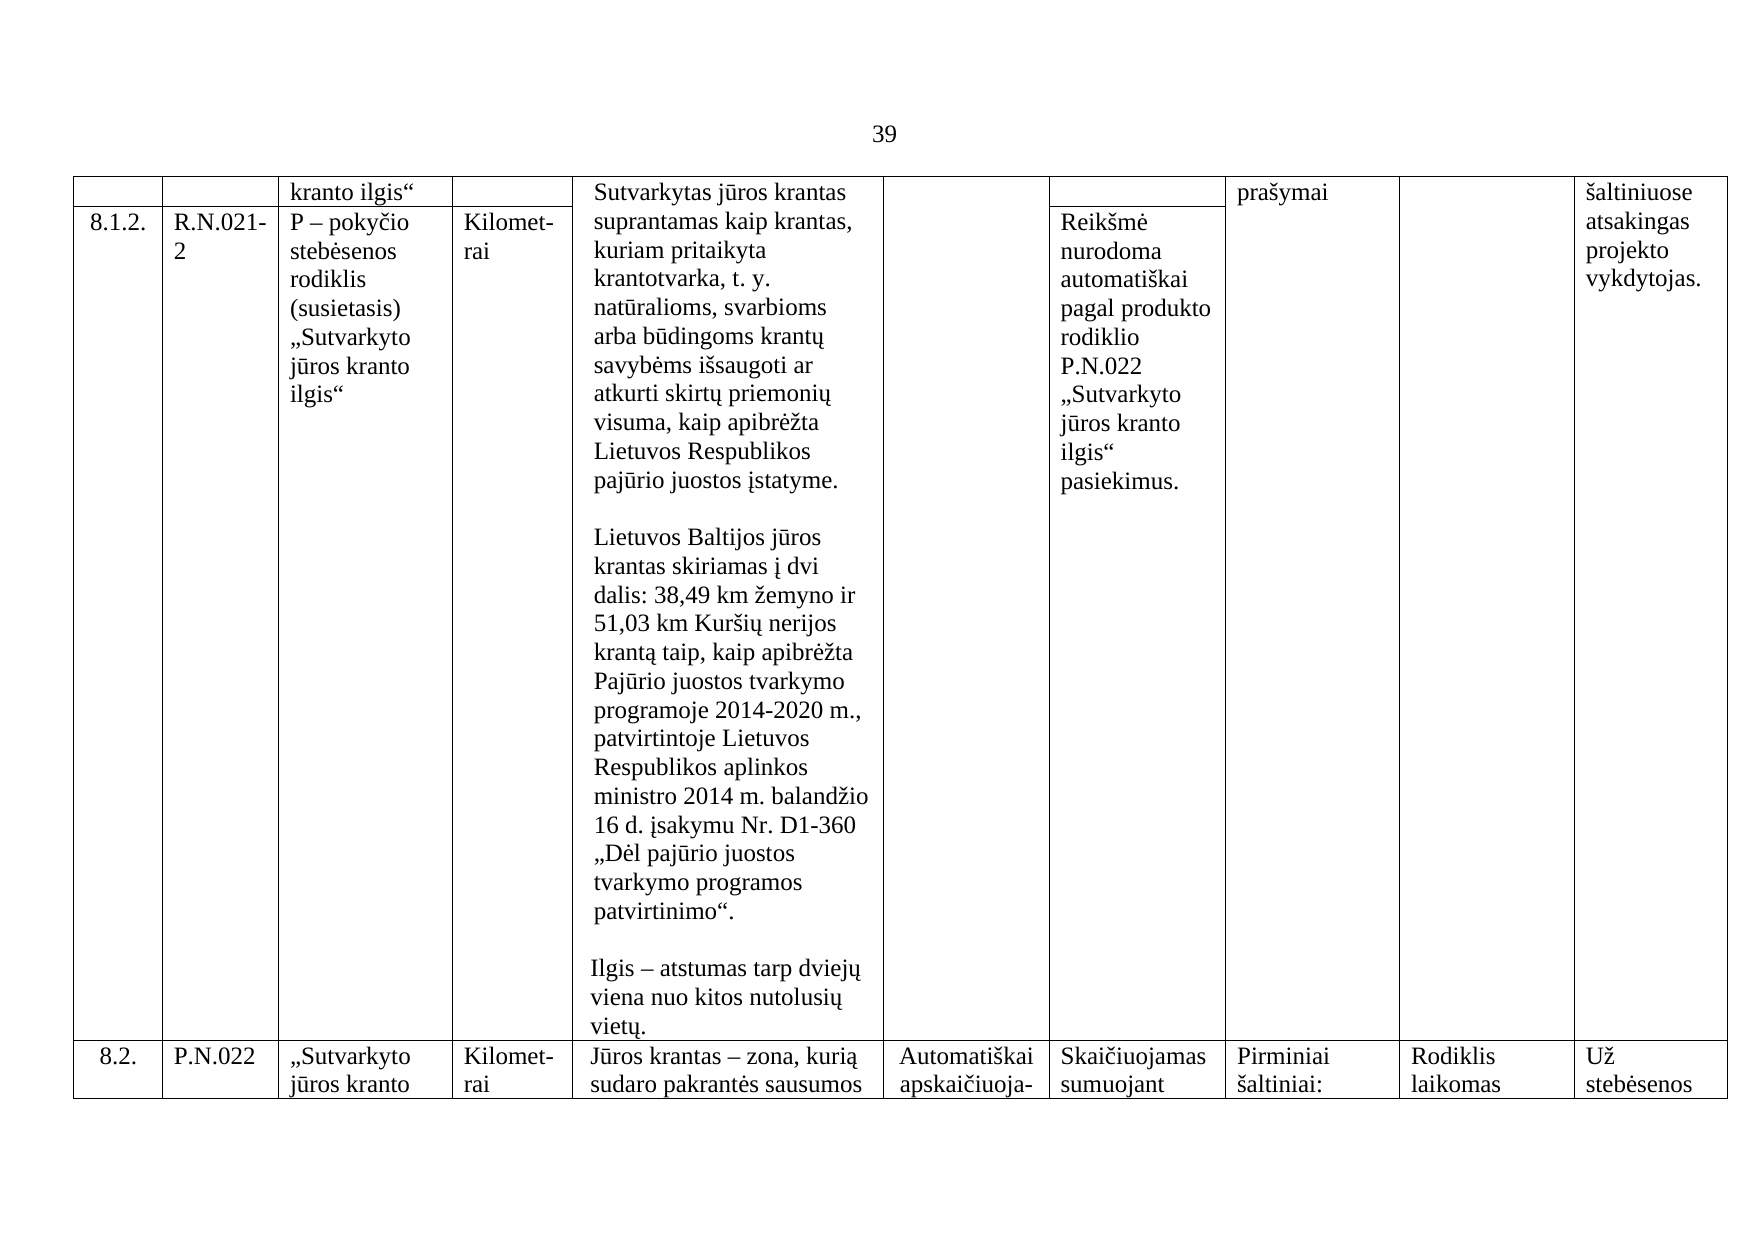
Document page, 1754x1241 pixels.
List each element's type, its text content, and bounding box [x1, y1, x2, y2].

table_cell R.N.021-2 [163, 207, 278, 1040]
table_cell Pirminiai šaltiniai: [1226, 1041, 1399, 1098]
table_cell Sutvarkytas jūros krantas suprantamas kaip krantas, kuriam pritaikyta krantotvarka, t. y. natūralioms, svarbioms arba būdingoms krantų savybėms išsaugoti ar atkurti skirtų priemonių visuma, kaip apibrėžta Lietuvos Respublikos pajūrio juostos įstatyme. Lietuvos Baltijos jūros krantas skiriamas į dvi dalis: 38,49 km žemyno ir 51,03 km Kuršių nerijos krantą taip, kaip apibrėžta Pajūrio juostos tvarkymo programoje 2014-2020 m., patvirtintoje Lietuvos Respublikos aplinkos ministro 2014 m. balandžio 16 d. įsakymu Nr. D1-360 „Dėl pajūrio juostos tvarkymo programos patvirtinimo“. Ilgis – atstumas tarp dviejų viena nuo kitos nutolusių vietų. [573, 177, 883, 1040]
table_cell P – pokyčio stebėsenos rodiklis (susietasis) „Sutvarkyto jūros kranto ilgis“ [279, 207, 452, 1040]
table_cell prašymai [1226, 177, 1399, 1040]
table_cell Skaičiuojamas sumuojant [1050, 1041, 1225, 1098]
table_cell Jūros krantas – zona, kurią sudaro pakrantės sausumos [573, 1041, 883, 1098]
table_cell [453, 177, 572, 206]
table_cell Kilomet-rai [453, 207, 572, 1040]
table_cell Už stebėsenos [1575, 1041, 1727, 1098]
table_cell kranto ilgis“ [279, 177, 452, 206]
table_cell [74, 177, 162, 206]
table_cell [163, 177, 278, 206]
table_cell P.N.022 [163, 1041, 278, 1098]
table_cell Automatiškai apskaičiuoja- [884, 1041, 1049, 1098]
table_cell šaltiniuose atsakingas projekto vykdytojas. [1575, 177, 1727, 1040]
table_cell 8.2. [74, 1041, 162, 1098]
table_cell Rodiklis laikomas [1400, 1041, 1574, 1098]
table_cell Kilomet-rai [453, 1041, 572, 1098]
table_cell [1050, 177, 1225, 206]
table_cell Reikšmė nurodoma automatiškai pagal produkto rodiklio P.N.022 „Sutvarkyto jūros kranto ilgis“ pasiekimus. [1050, 207, 1225, 1040]
table_cell „Sutvarkyto jūros kranto [279, 1041, 452, 1098]
table_cell [1400, 177, 1574, 1040]
table_cell [884, 177, 1049, 1040]
table_cell 8.1.2. [74, 207, 162, 1040]
